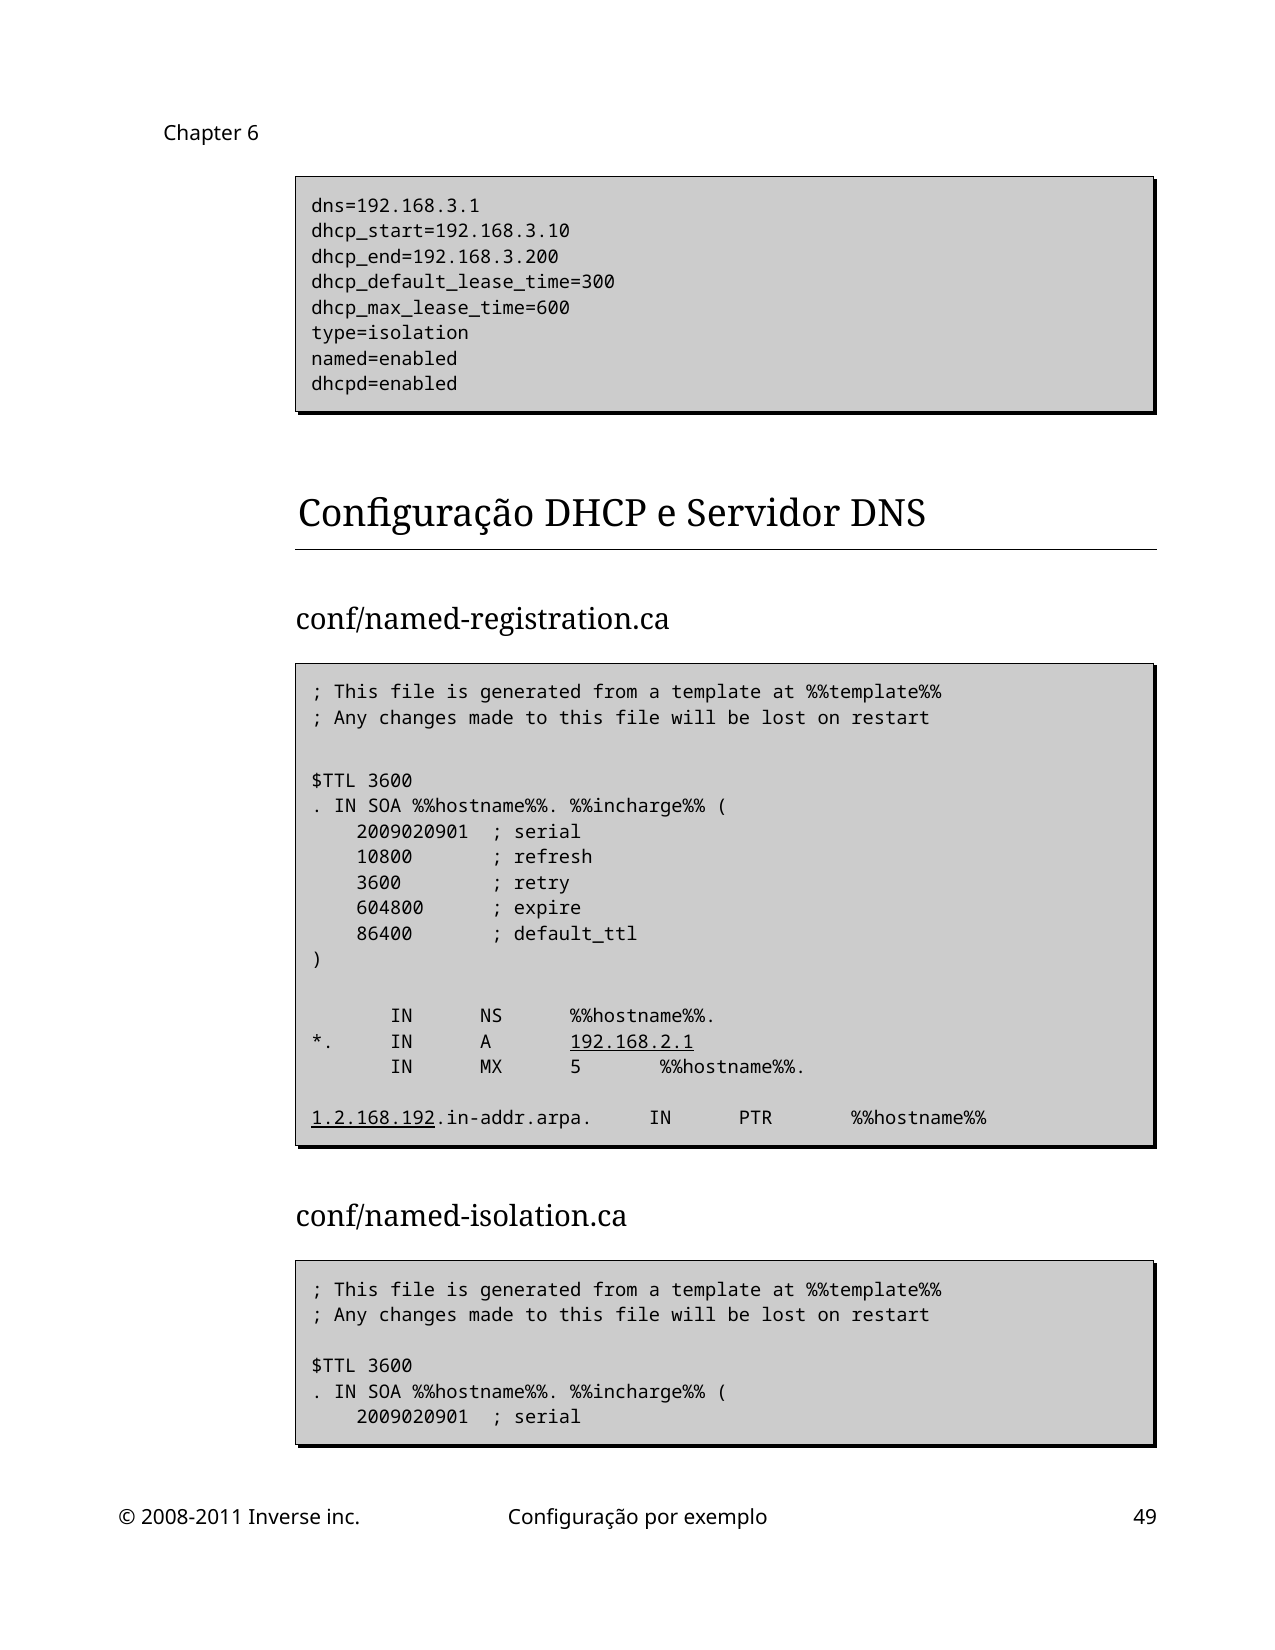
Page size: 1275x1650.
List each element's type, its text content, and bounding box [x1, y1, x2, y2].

text dns=192.168.3.1 dhcp_start=192.168.3.10 dhcp_end=192.168.3.200 dhcp_default_lease_time=300 dhcp_max_lease_time=600 type=isolation named=enabled dhcpd=enabled [296, 177, 1153, 411]
text ; This file is generated from a template at %%template%% ; Any changes made to this file will be lost on restart [296, 664, 1153, 719]
subtitle conf/named-isolation.ca [295, 1196, 1157, 1235]
text ; This file is generated from a template at %%template%% ; Any changes made to this file will be lost on restart $TTL 3600 . IN SOA %%hostname%%. %%incharge%% ( 2009020901 ; serial [296, 1261, 1153, 1444]
text IN NS %%hostname%%. *. IN A 192.168.2.1 IN MX 5 %%hostname%%. 1.2.168.192.in-addr.arpa. IN PTR %%hostname%% [296, 961, 1153, 1145]
subtitle conf/named-registration.ca [295, 598, 1157, 638]
text $TTL 3600 . IN SOA %%hostname%%. %%incharge%% ( 2009020901 ; serial 10800 ; refresh 3600 ; retry 604800 ; expire 86400 ; default_ttl ) [296, 751, 1153, 961]
subtitle Configuração DHCP e Servidor DNS [295, 486, 1157, 549]
